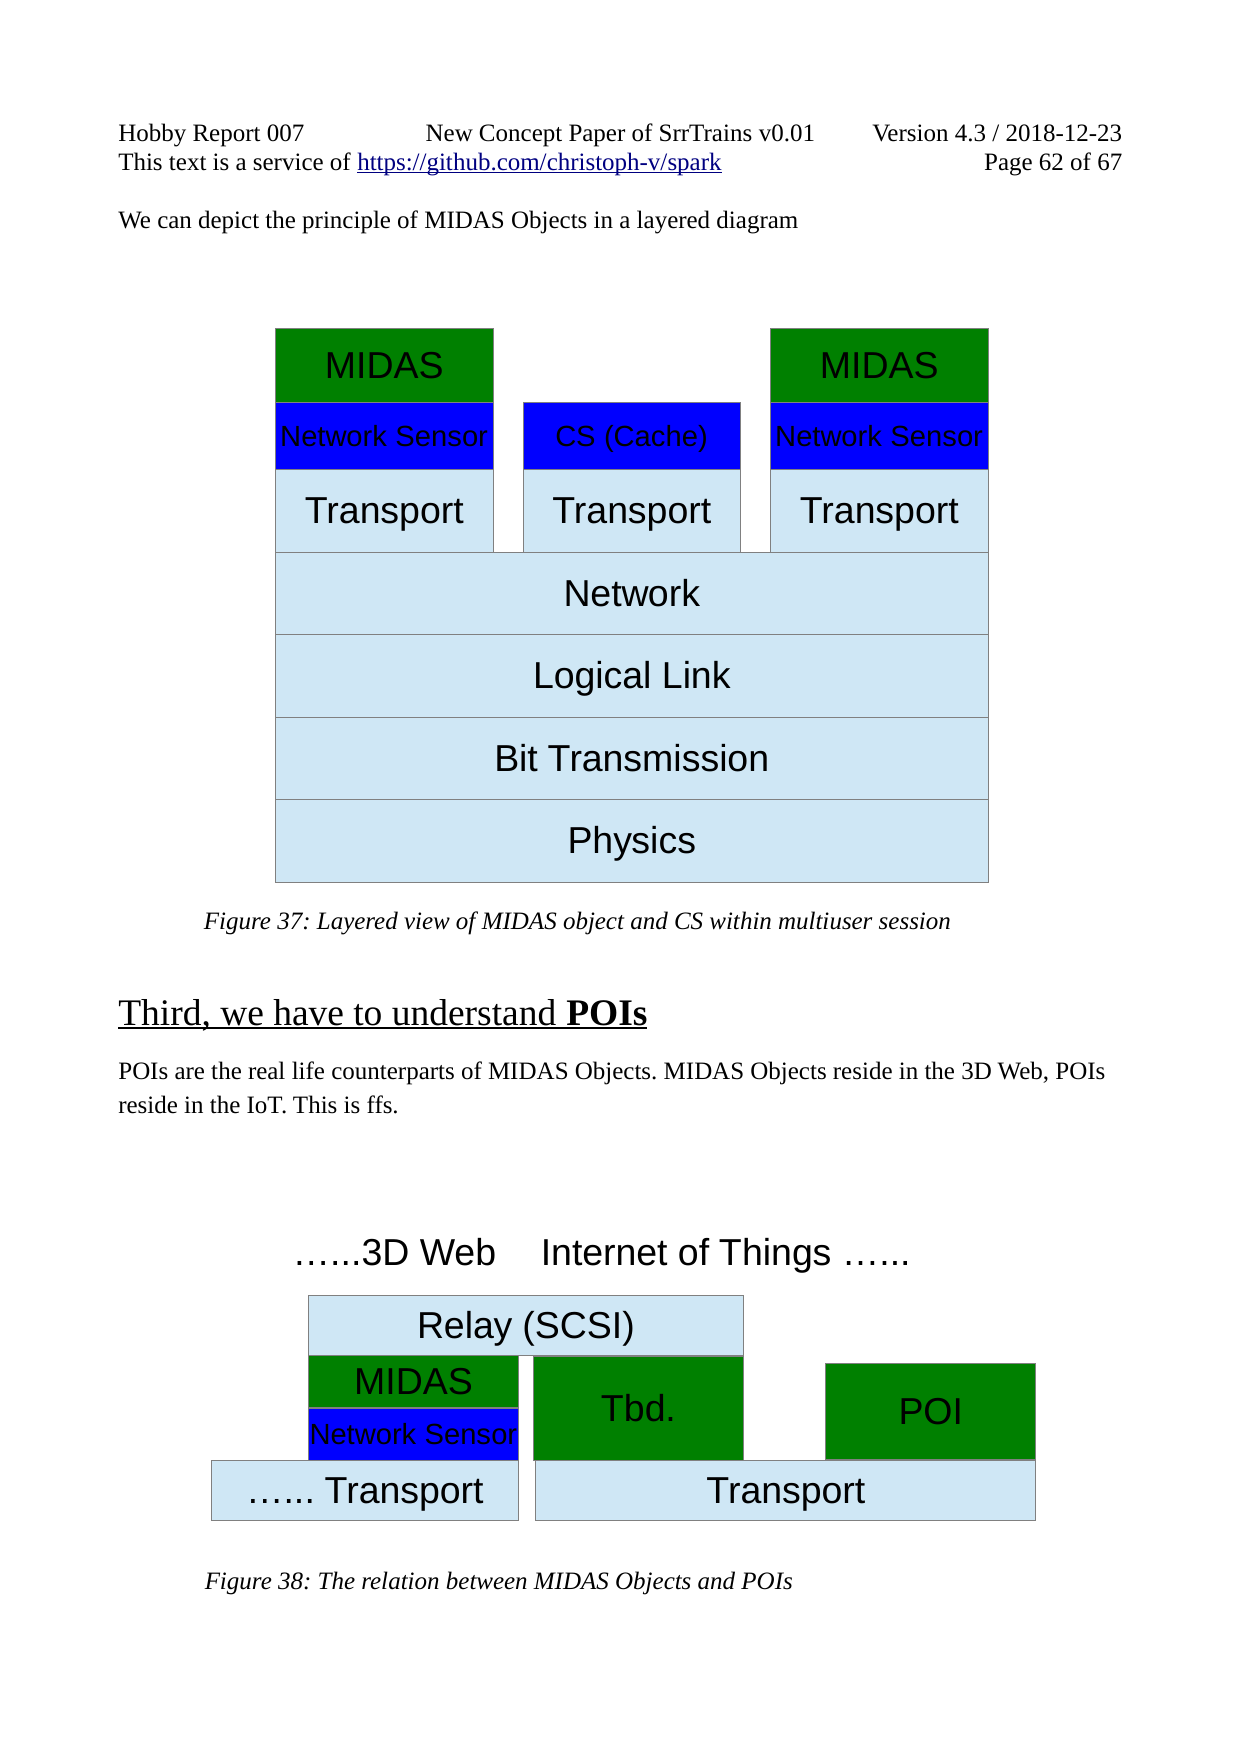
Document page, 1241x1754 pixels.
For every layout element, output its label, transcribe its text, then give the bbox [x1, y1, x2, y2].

text We can depict the principle of MIDAS Objects in a layered diagram [118, 205, 1122, 234]
text POIs are the real life counterparts of MIDAS Objects. MIDAS Objects reside in the 3D Web, POIs reside in the IoT. This is ffs. [118, 1056, 1122, 1119]
text Figure 38: The relation between MIDAS Objects and POIs [204, 1202, 1036, 1594]
text Figure 37: Layered view of MIDAS object and CS within multiuser session [204, 316, 1036, 935]
text Third, we have to understand POIs [118, 990, 1122, 1033]
